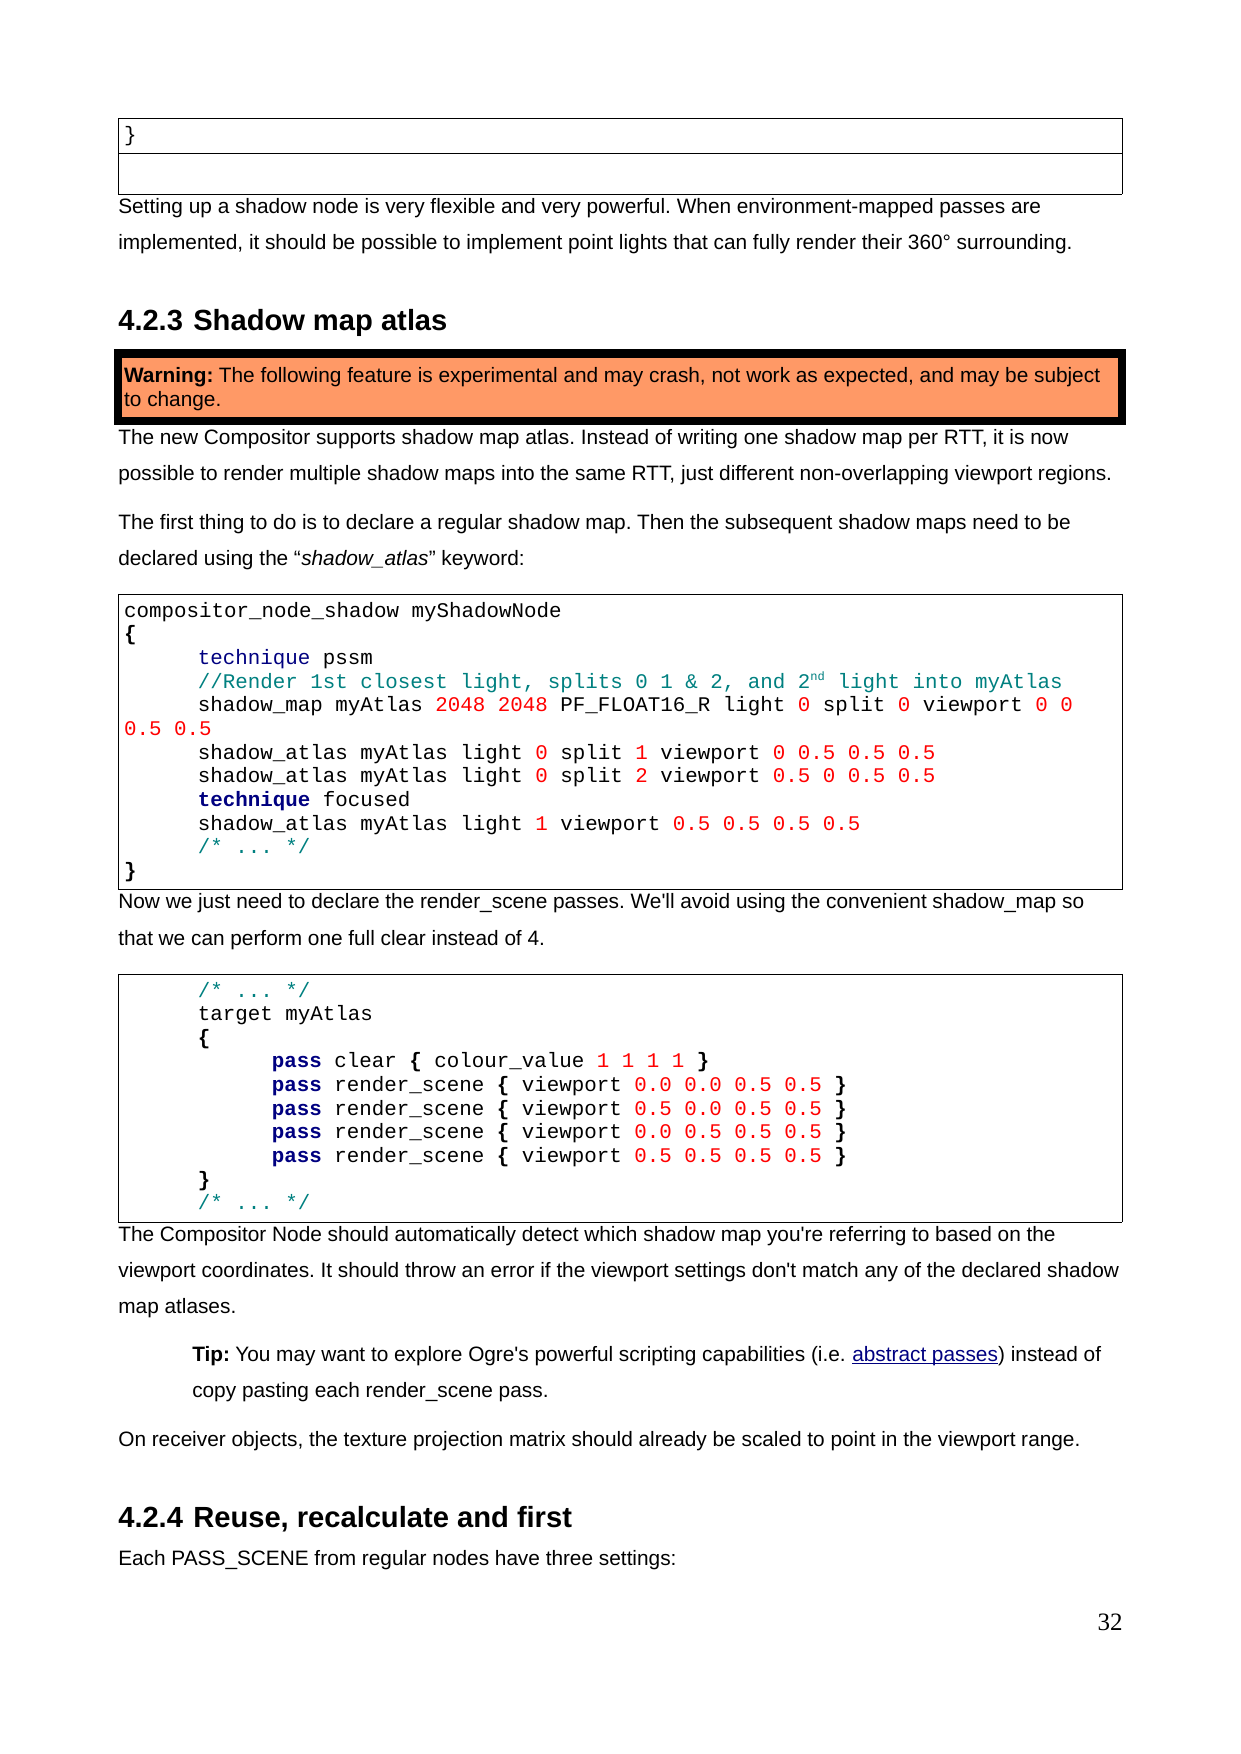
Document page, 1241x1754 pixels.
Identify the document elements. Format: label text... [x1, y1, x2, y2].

table_header } [119, 119, 1122, 153]
subtitle Shadow map atlas [118, 303, 1122, 337]
table_header Warning: The following feature is experimental and may crash, not work as expected, and may be subject to change. [122, 358, 1118, 417]
text Setting up a shadow node is very flexible and very powerful. When environment-mapped passes are implemented, it should be possible to implement point lights that can fully render their 360° surrounding. [118, 195, 1122, 254]
text The first thing to do is to declare a regular shadow map. Then the subsequent shadow maps need to be declared using the “shadow_atlas” keyword: [118, 509, 1122, 569]
text The Compositor Node should automatically detect which shadow map you're referring to based on the viewport coordinates. It should throw an error if the viewport settings don't match any of the declared shadow map atlases. [118, 1223, 1122, 1318]
table_header compositor_node_shadow myShadowNode { technique pssm //Render 1st closest light, splits 0 1 & 2, and 2nd light into myAtlas shadow_map myAtlas 2048 2048 PF_FLOAT16_R light 0 split 0 viewport 0 0 0.5 0.5 shadow_atlas myAtlas light 0 split 1 viewport 0 0.5 0.5 0.5 shadow_atlas myAtlas light 0 split 2 viewport 0.5 0 0.5 0.5 technique focused shadow_atlas myAtlas light 1 viewport 0.5 0.5 0.5 0.5 /* ... */ } [119, 595, 1122, 889]
text Each PASS_SCENE from regular nodes have three settings: [118, 1546, 1122, 1570]
text Now we just need to declare the render_scene passes. We'll avoid using the convenient shadow_map so that we can perform one full clear instead of 4. [118, 890, 1122, 949]
subtitle Reuse, recalculate and first [118, 1500, 1122, 1533]
text On receiver objects, the texture projection matrix should already be scaled to point in the viewport range. [118, 1427, 1122, 1451]
text The new Compositor supports shadow map atlas. Instead of writing one shadow map per RTT, it is now possible to render multiple shadow maps into the same RTT, just different non-overlapping viewport regions. [118, 425, 1122, 485]
table_cell [119, 154, 1122, 194]
text Tip: You may want to explore Ogre's powerful scripting capabilities (i.e. abstract passes) instead of copy pasting each render_scene pass. [118, 1342, 1122, 1402]
table_header /* ... */ target myAtlas { pass clear { colour_value 1 1 1 1 } pass render_scene { viewport 0.0 0.0 0.5 0.5 } pass render_scene { viewport 0.5 0.0 0.5 0.5 } pass render_scene { viewport 0.0 0.5 0.5 0.5 } pass render_scene { viewport 0.5 0.5 0.5 0.5 } } /* ... */ [119, 975, 1122, 1222]
